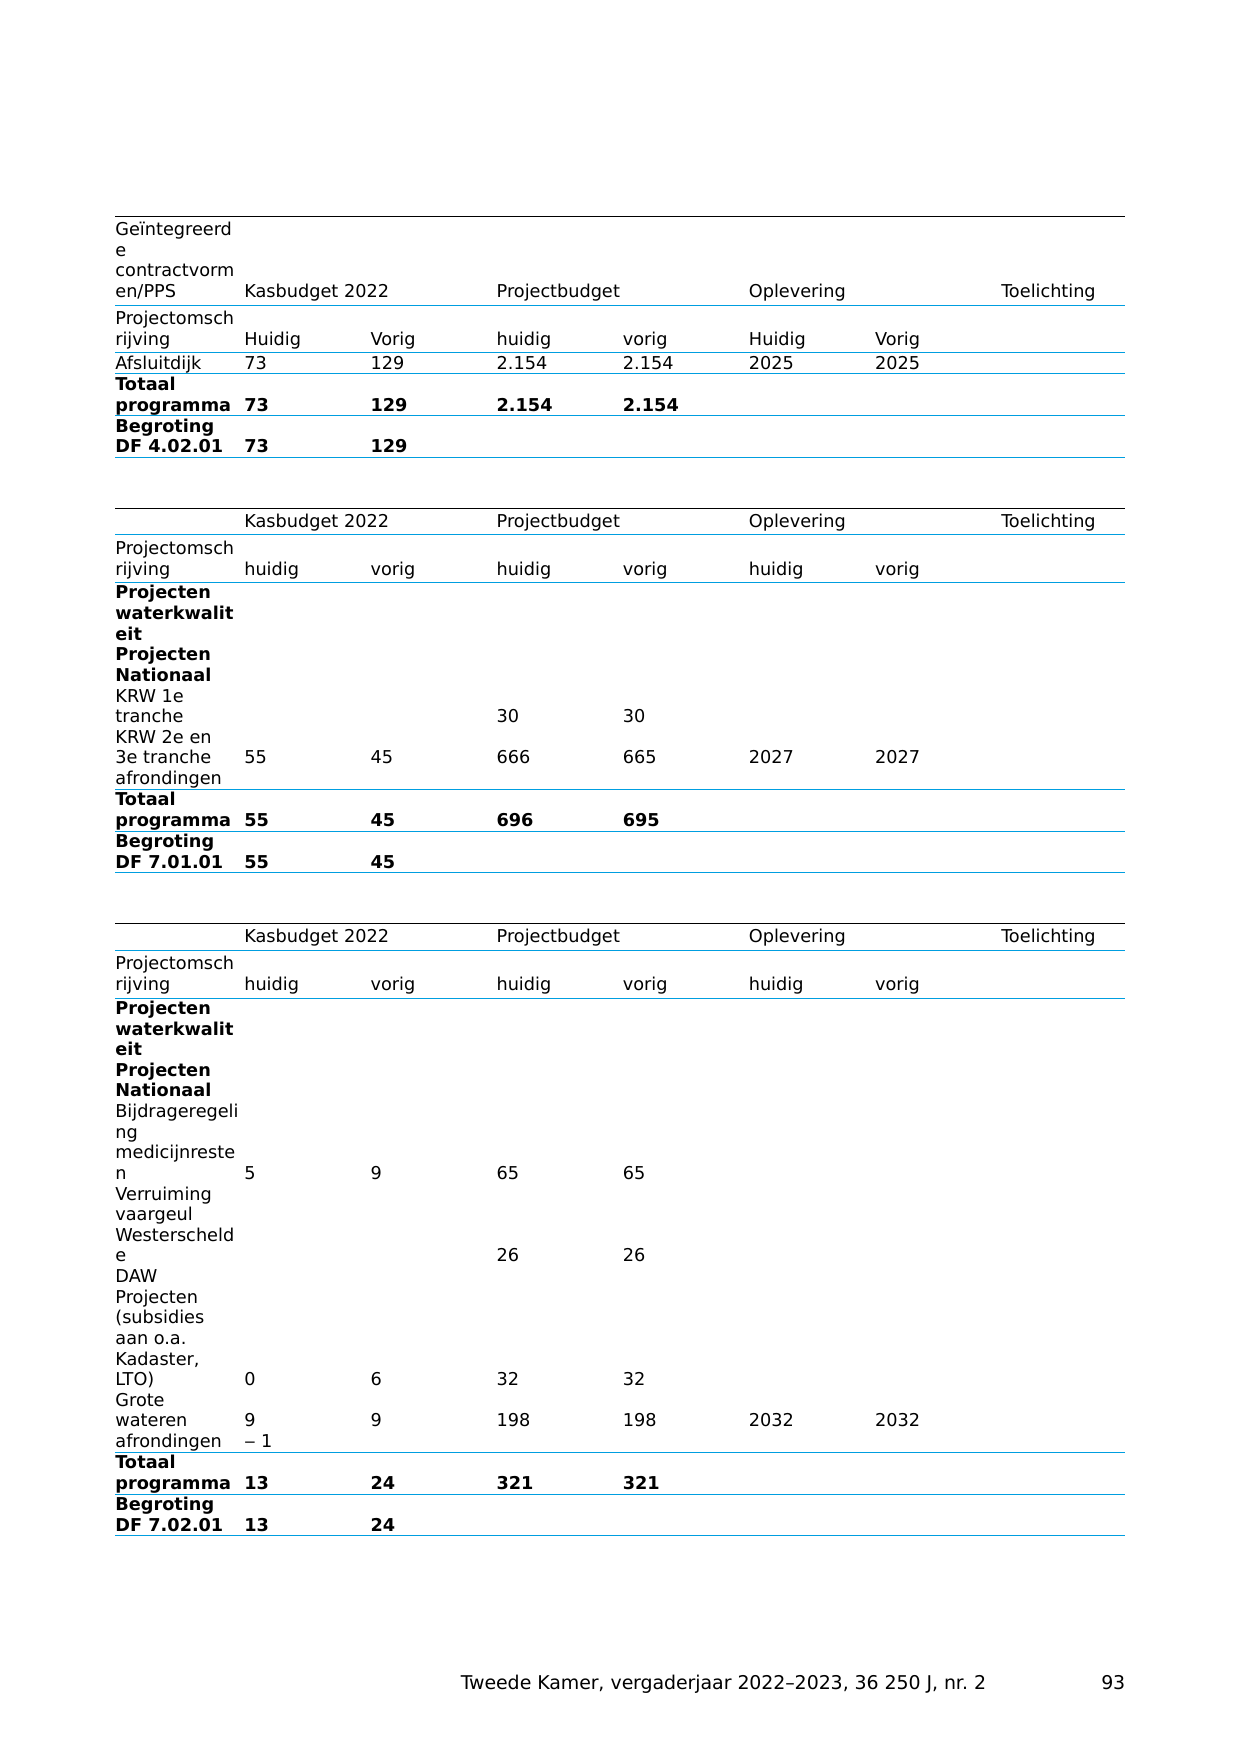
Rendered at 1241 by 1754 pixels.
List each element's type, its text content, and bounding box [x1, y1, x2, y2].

table_cell [494, 644, 620, 686]
table_cell [241, 686, 367, 727]
table_cell 24 [368, 1495, 493, 1535]
table_cell [746, 1266, 872, 1390]
table_cell Huidig [746, 306, 872, 352]
table_cell [746, 768, 872, 789]
table_cell Projectbudget [494, 217, 746, 304]
table_cell vorig [368, 951, 493, 997]
table_cell 129 [368, 353, 493, 373]
table_cell 198 [620, 1390, 746, 1431]
table_cell [620, 999, 746, 1060]
table_header Tabel 23 Geïntegreerde contractvormen/PPS (bedragen x € 1 miljoen) [115, 191, 1125, 216]
table_header Tabel 25 Realisatieprogramma waterkwaliteit (bedragen x € 1 miljoen) [115, 898, 1125, 923]
table_cell [746, 790, 872, 831]
table_cell [115, 509, 241, 534]
table_cell Oplevering [746, 217, 998, 304]
table_cell 30 [494, 686, 620, 727]
table_cell vorig [368, 535, 493, 582]
table_cell [998, 583, 1125, 644]
table_cell [368, 1431, 493, 1452]
table_cell 73 [241, 416, 367, 457]
table_cell [368, 1184, 493, 1266]
table_cell [494, 832, 620, 872]
table_cell [368, 686, 493, 727]
table_cell [998, 535, 1125, 582]
table_cell huidig [241, 951, 367, 997]
table_cell vorig [872, 535, 998, 582]
table_cell 129 [368, 416, 493, 457]
table_cell Projecten Nationaal [115, 644, 241, 686]
table_cell 0 [241, 1266, 367, 1390]
table_cell 55 [241, 727, 367, 768]
table_cell [746, 416, 872, 457]
table_cell Verruiming vaargeul Westerschelde [115, 1184, 241, 1266]
table_cell huidig [746, 535, 872, 582]
table_cell [368, 999, 493, 1060]
table_cell Projecten Nationaal [115, 1060, 241, 1101]
table_cell Afsluitdijk [115, 353, 241, 373]
table_cell [494, 583, 620, 644]
table_cell [872, 790, 998, 831]
table_cell [746, 374, 872, 415]
table_cell Totaal programma [115, 790, 241, 831]
table_cell Toelichting [998, 509, 1125, 534]
table_cell afrondingen [115, 1431, 241, 1452]
table_cell [872, 924, 998, 950]
table_cell [241, 999, 367, 1060]
table_cell Vorig [368, 306, 493, 352]
table_cell 9 [241, 1390, 367, 1431]
table_cell [872, 1266, 998, 1390]
table_cell 9 [368, 1101, 493, 1183]
table_cell vorig [620, 535, 746, 582]
table_cell [872, 583, 998, 644]
table_cell [746, 1060, 872, 1101]
table_cell ‒ 1 [241, 1431, 367, 1452]
table_cell [998, 768, 1125, 789]
table_cell 2.154 [620, 353, 746, 373]
table_cell huidig [494, 306, 620, 352]
table_cell [746, 644, 872, 686]
table_cell [998, 353, 1125, 373]
table_cell 65 [494, 1101, 620, 1183]
table_cell Projectomschrijving [115, 306, 241, 352]
table_cell Begroting DF 4.02.01 [115, 416, 241, 457]
table_cell [620, 832, 746, 872]
table_cell [620, 768, 746, 789]
table_cell 73 [241, 353, 367, 373]
table_cell [998, 686, 1125, 727]
table_cell [872, 374, 998, 415]
table_cell [872, 1184, 998, 1266]
table_cell [746, 999, 872, 1060]
table_cell 2027 [872, 727, 998, 768]
table_cell [872, 1453, 998, 1493]
table_cell [241, 768, 367, 789]
table_cell 45 [368, 727, 493, 768]
table_cell [998, 1101, 1125, 1183]
table_cell [998, 644, 1125, 686]
table_cell [746, 1431, 872, 1452]
table_cell KRW 1e tranche [115, 686, 241, 727]
table_cell Begroting DF 7.01.01 [115, 832, 241, 872]
table_cell [746, 1495, 872, 1535]
table_cell [241, 1060, 367, 1101]
table_cell afrondingen [115, 768, 241, 789]
table_cell [872, 832, 998, 872]
table_cell [494, 768, 620, 789]
table_cell huidig [746, 951, 872, 997]
table_cell Oplevering [746, 924, 872, 950]
table_cell Kasbudget 2022 [241, 924, 493, 950]
table_cell [494, 416, 620, 457]
table_cell [872, 999, 998, 1060]
table_cell 65 [620, 1101, 746, 1183]
table_cell [494, 1431, 620, 1452]
table_cell [998, 1453, 1125, 1493]
table_cell [998, 1390, 1125, 1431]
table_cell [998, 832, 1125, 872]
table_cell [998, 999, 1125, 1060]
table_cell DAW Projecten (subsidies aan o.a. Kadaster, LTO) [115, 1266, 241, 1390]
table_cell [368, 583, 493, 644]
table_cell [746, 1453, 872, 1493]
table_cell Totaal programma [115, 374, 241, 415]
table_cell [998, 951, 1125, 997]
table_cell 321 [620, 1453, 746, 1493]
table_cell 26 [494, 1184, 620, 1266]
table_cell [746, 1101, 872, 1183]
table_cell [872, 686, 998, 727]
table_cell [998, 1431, 1125, 1452]
table_header Tabel 24 Realisatieprogramma Kaderrichtlijn water (bedragen x € 1 miljoen) [115, 483, 1125, 507]
table_cell [998, 790, 1125, 831]
table_cell [494, 1495, 620, 1535]
table_cell 666 [494, 727, 620, 768]
table_cell [746, 583, 872, 644]
table_cell 24 [368, 1453, 493, 1493]
table_cell [746, 832, 872, 872]
table_cell [620, 583, 746, 644]
table_cell Kasbudget 2022 [241, 217, 493, 304]
table_cell 13 [241, 1453, 367, 1493]
table_cell [620, 1431, 746, 1452]
table_cell Grote wateren [115, 1390, 241, 1431]
table_cell Begroting DF 7.02.01 [115, 1495, 241, 1535]
table_cell [746, 1184, 872, 1266]
table_cell 696 [494, 790, 620, 831]
table_cell [998, 306, 1125, 352]
table_cell Huidig [241, 306, 367, 352]
table_cell huidig [494, 951, 620, 997]
table_cell 198 [494, 1390, 620, 1431]
table_cell [620, 644, 746, 686]
table_cell [368, 644, 493, 686]
table_cell [241, 583, 367, 644]
table_cell 2032 [746, 1390, 872, 1431]
table_cell [998, 727, 1125, 768]
table_cell Kasbudget 2022 [241, 509, 493, 534]
table_cell Projecten waterkwaliteit [115, 583, 241, 644]
table_cell 9 [368, 1390, 493, 1431]
table_cell 2025 [872, 353, 998, 373]
table_cell 665 [620, 727, 746, 768]
table_cell [620, 1495, 746, 1535]
table_cell Toelichting [998, 217, 1125, 304]
table_cell vorig [872, 951, 998, 997]
table_cell [872, 1431, 998, 1452]
table_cell [494, 1060, 620, 1101]
table_cell [998, 1184, 1125, 1266]
table_cell [620, 416, 746, 457]
table_cell 2.154 [620, 374, 746, 415]
table_cell Projectomschrijving [115, 951, 241, 997]
table_cell 73 [241, 374, 367, 415]
table_cell 6 [368, 1266, 493, 1390]
table_cell 45 [368, 790, 493, 831]
table_cell [998, 374, 1125, 415]
table_cell 55 [241, 832, 367, 872]
table_cell Projectomschrijving [115, 535, 241, 582]
table_cell 5 [241, 1101, 367, 1183]
table_cell [998, 1495, 1125, 1535]
table_cell 695 [620, 790, 746, 831]
table_cell [998, 416, 1125, 457]
table_cell 45 [368, 832, 493, 872]
table_cell Projectbudget [494, 924, 746, 950]
table_cell [998, 1060, 1125, 1101]
table_cell huidig [241, 535, 367, 582]
table_cell Bijdrageregeling medicijnresten [115, 1101, 241, 1183]
table_cell [368, 768, 493, 789]
table_cell [115, 924, 241, 950]
table_cell [872, 1101, 998, 1183]
table_cell Toelichting [998, 924, 1125, 950]
table_cell Totaal programma [115, 1453, 241, 1493]
table_cell 26 [620, 1184, 746, 1266]
table_cell 321 [494, 1453, 620, 1493]
table_cell 2025 [746, 353, 872, 373]
table_cell vorig [620, 951, 746, 997]
table_cell Oplevering [746, 509, 872, 534]
table_cell [494, 999, 620, 1060]
table_cell [746, 686, 872, 727]
table_cell [872, 644, 998, 686]
table_cell [998, 1266, 1125, 1390]
table_cell [872, 509, 998, 534]
table_cell Geïntegreerde contractvormen/PPS [115, 217, 241, 304]
table_cell 30 [620, 686, 746, 727]
table_cell [872, 768, 998, 789]
table_cell [872, 1060, 998, 1101]
table_cell vorig [620, 306, 746, 352]
table_cell Vorig [872, 306, 998, 352]
table_cell 32 [494, 1266, 620, 1390]
table_cell 2.154 [494, 374, 620, 415]
table_cell [241, 644, 367, 686]
table_cell [368, 1060, 493, 1101]
table_cell [872, 1495, 998, 1535]
table_cell 32 [620, 1266, 746, 1390]
table_cell Projecten waterkwaliteit [115, 999, 241, 1060]
table_cell [241, 1184, 367, 1266]
table_cell KRW 2e en 3e tranche [115, 727, 241, 768]
table_cell Projectbudget [494, 509, 746, 534]
table_cell 13 [241, 1495, 367, 1535]
table_cell 2027 [746, 727, 872, 768]
table_cell huidig [494, 535, 620, 582]
table_cell [620, 1060, 746, 1101]
table_cell [872, 416, 998, 457]
table_cell 2032 [872, 1390, 998, 1431]
table_cell 55 [241, 790, 367, 831]
table_cell 2.154 [494, 353, 620, 373]
table_cell 129 [368, 374, 493, 415]
